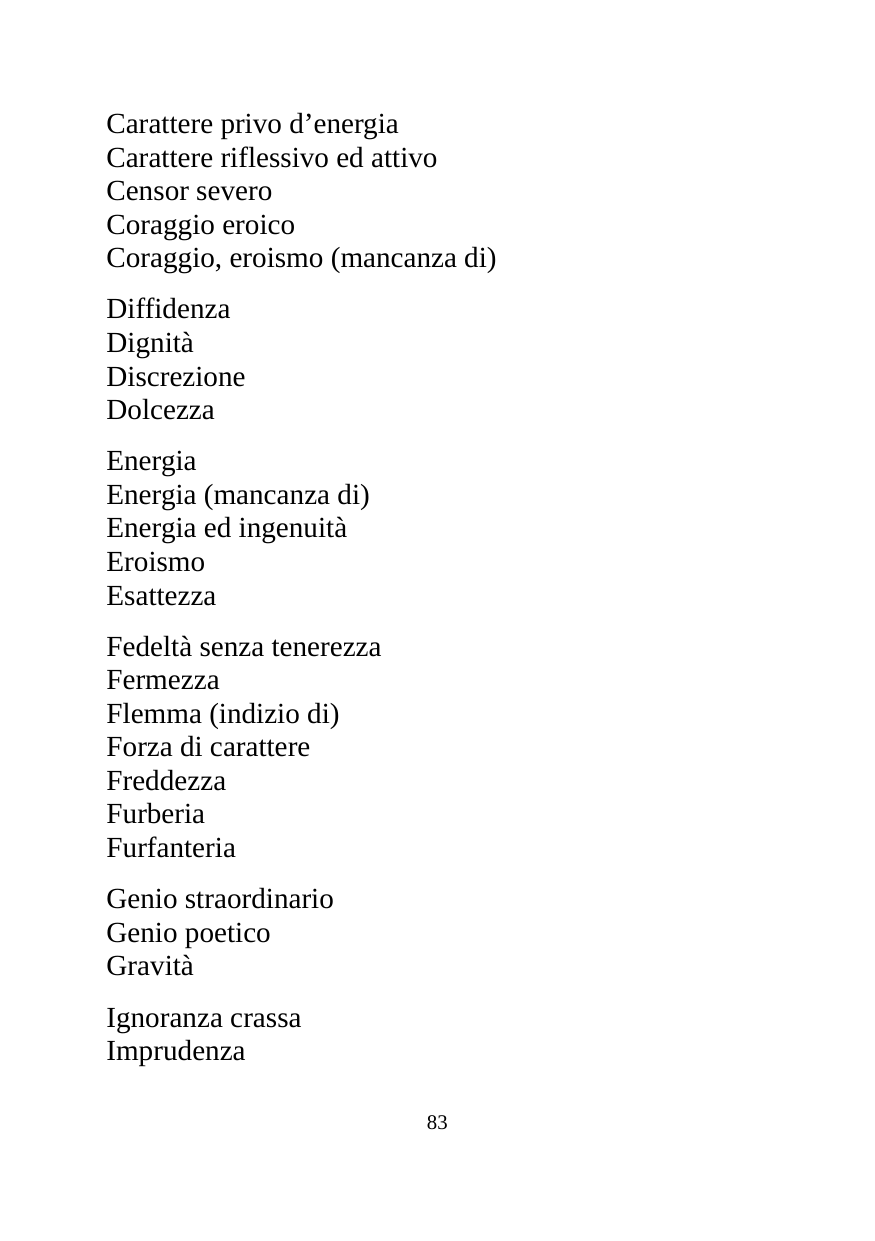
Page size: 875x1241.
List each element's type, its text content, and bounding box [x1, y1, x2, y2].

text Fedeltà senza tenerezza [106, 629, 768, 662]
text Carattere privo d’energia [106, 106, 768, 140]
text Dignità [106, 325, 768, 359]
text Eroismo [106, 544, 768, 578]
text Fermezza [106, 662, 768, 696]
text Coraggio, eroismo (mancanza di) [106, 240, 768, 274]
text Discrezione [106, 359, 768, 392]
text Dolcezza [106, 392, 768, 426]
text Coraggio eroico [106, 207, 768, 240]
text Energia ed ingenuità [106, 511, 768, 544]
text Furberia [106, 797, 768, 830]
text Genio straordinario [106, 881, 768, 915]
text Censor severo [106, 173, 768, 207]
text Energia [106, 443, 768, 477]
text Genio poetico [106, 915, 768, 948]
text Diffidenza [106, 292, 768, 325]
text Energia (mancanza di) [106, 477, 768, 511]
text Furfanteria [106, 830, 768, 864]
text Freddezza [106, 763, 768, 797]
text Esattezza [106, 578, 768, 611]
text Forza di carattere [106, 729, 768, 763]
text Imprudenza [106, 1033, 768, 1067]
text Ignoranza crassa [106, 1000, 768, 1033]
text Carattere riflessivo ed attivo [106, 140, 768, 173]
text Gravità [106, 948, 768, 982]
text Flemma (indizio di) [106, 696, 768, 729]
